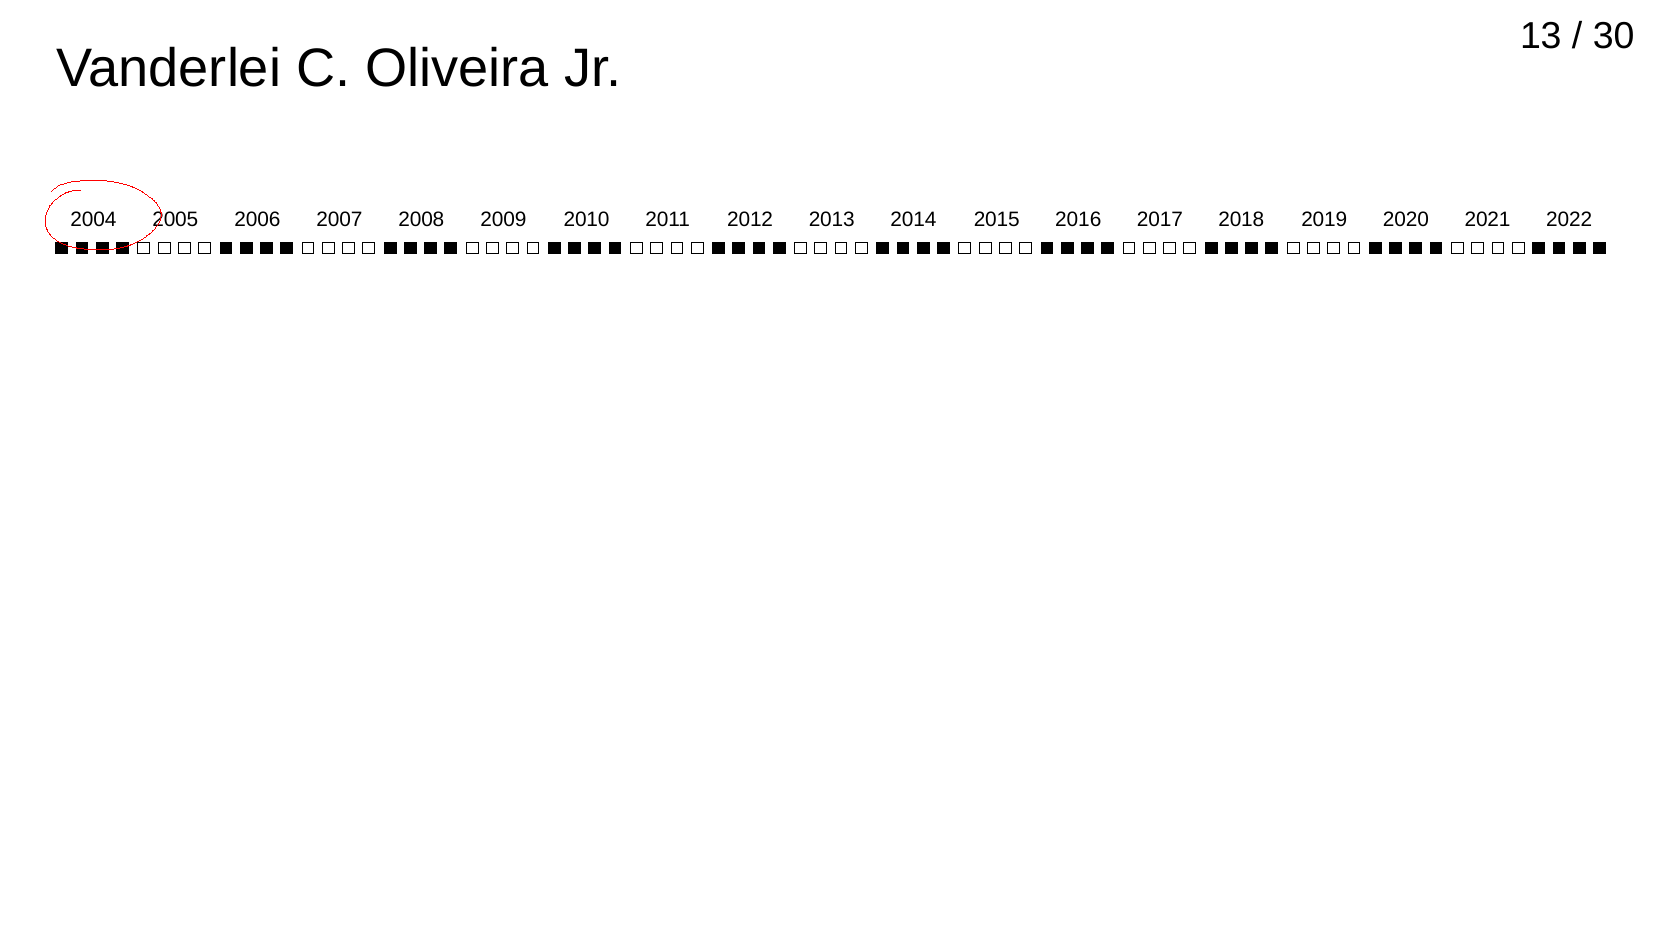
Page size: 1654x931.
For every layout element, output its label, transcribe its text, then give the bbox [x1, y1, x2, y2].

text_box 2010 [548, 200, 625, 239]
text_box [1451, 242, 1464, 254]
text_box [1492, 242, 1504, 254]
text_box [302, 242, 314, 254]
text_box [548, 242, 561, 254]
text_box [999, 242, 1012, 254]
text_box [568, 242, 581, 254]
text_box 2012 [712, 200, 788, 239]
text_box [979, 242, 992, 254]
text_box 2022 [1531, 200, 1608, 239]
text_box 2008 [383, 200, 460, 239]
text_box [1265, 242, 1278, 254]
text_box 2015 [958, 200, 1035, 239]
text_box [444, 242, 457, 254]
text_box 2013 [793, 200, 870, 239]
text_box [96, 250, 109, 254]
text_box [835, 242, 847, 254]
text_box [1430, 242, 1442, 254]
text_box [76, 242, 88, 254]
text_box [1205, 242, 1218, 254]
text_box [958, 242, 971, 254]
text_box 2004 [55, 200, 132, 239]
text_box 2019 [1286, 200, 1363, 239]
text_box [1389, 242, 1402, 254]
text_box [1183, 242, 1196, 254]
text_box [116, 242, 129, 254]
text_box [527, 242, 539, 254]
text_box [1163, 242, 1176, 254]
text_box [342, 242, 355, 254]
text_box [384, 242, 397, 254]
text_box 2007 [301, 200, 378, 239]
text_box [814, 242, 827, 254]
text_box 2011 [630, 200, 707, 239]
text_box [1327, 242, 1340, 254]
text_box [937, 242, 950, 254]
text_box [137, 242, 150, 254]
text_box [1532, 242, 1545, 254]
text_box [404, 242, 417, 254]
text_box [178, 242, 191, 254]
text_box [1553, 242, 1565, 254]
text_box [1061, 242, 1074, 254]
text_box 2016 [1040, 200, 1117, 239]
text_box 2005 [137, 200, 214, 239]
text_box [1245, 242, 1258, 254]
text_box [220, 242, 232, 254]
text_box [671, 242, 683, 254]
text_box [1348, 242, 1360, 254]
text_box [506, 242, 519, 254]
text_box [1143, 242, 1156, 254]
text_box [691, 242, 704, 254]
text_box [753, 242, 765, 254]
text_box [773, 242, 786, 254]
text_box [1019, 242, 1032, 254]
text_box [588, 242, 601, 254]
text_box 2018 [1203, 200, 1280, 239]
text_box [1041, 242, 1053, 254]
text_box [1369, 242, 1382, 254]
text_box Vanderlei C. Oliveira Jr. [41, 29, 733, 166]
text_box [1101, 242, 1114, 254]
text_box [280, 242, 293, 254]
text_box [1471, 242, 1484, 254]
text_box [260, 242, 273, 254]
text_box [55, 242, 68, 254]
text_box [1512, 242, 1525, 254]
text_box [609, 242, 621, 254]
text_box [1287, 242, 1300, 254]
text_box [1593, 242, 1606, 254]
text_box [96, 242, 109, 249]
text_box [158, 242, 171, 254]
text_box [732, 242, 745, 254]
text_box [630, 242, 643, 254]
text_box [198, 242, 211, 254]
text_box 2014 [875, 200, 952, 239]
text_box [855, 242, 868, 254]
text_box 2021 [1449, 200, 1526, 239]
text_box [362, 242, 375, 254]
text_box 2009 [465, 200, 542, 239]
text_box [876, 242, 889, 254]
text_box 2017 [1122, 200, 1198, 239]
text_box [712, 242, 725, 254]
text_box 2006 [219, 200, 296, 239]
text_box [466, 242, 479, 254]
text_box [240, 242, 253, 254]
text_box [1123, 242, 1135, 254]
text_box [1409, 242, 1422, 254]
text_box [424, 242, 437, 254]
text_box [650, 242, 663, 254]
text_box [917, 242, 930, 254]
text_box 30 / 30 [1386, 0, 1650, 71]
text_box [1307, 242, 1320, 254]
text_box 2020 [1368, 200, 1444, 239]
text_box [897, 242, 909, 254]
text_box [1081, 242, 1094, 254]
text_box [322, 242, 335, 254]
text_box [794, 242, 807, 254]
text_box [1573, 242, 1586, 254]
text_box [1225, 242, 1238, 254]
text_box [486, 242, 499, 254]
